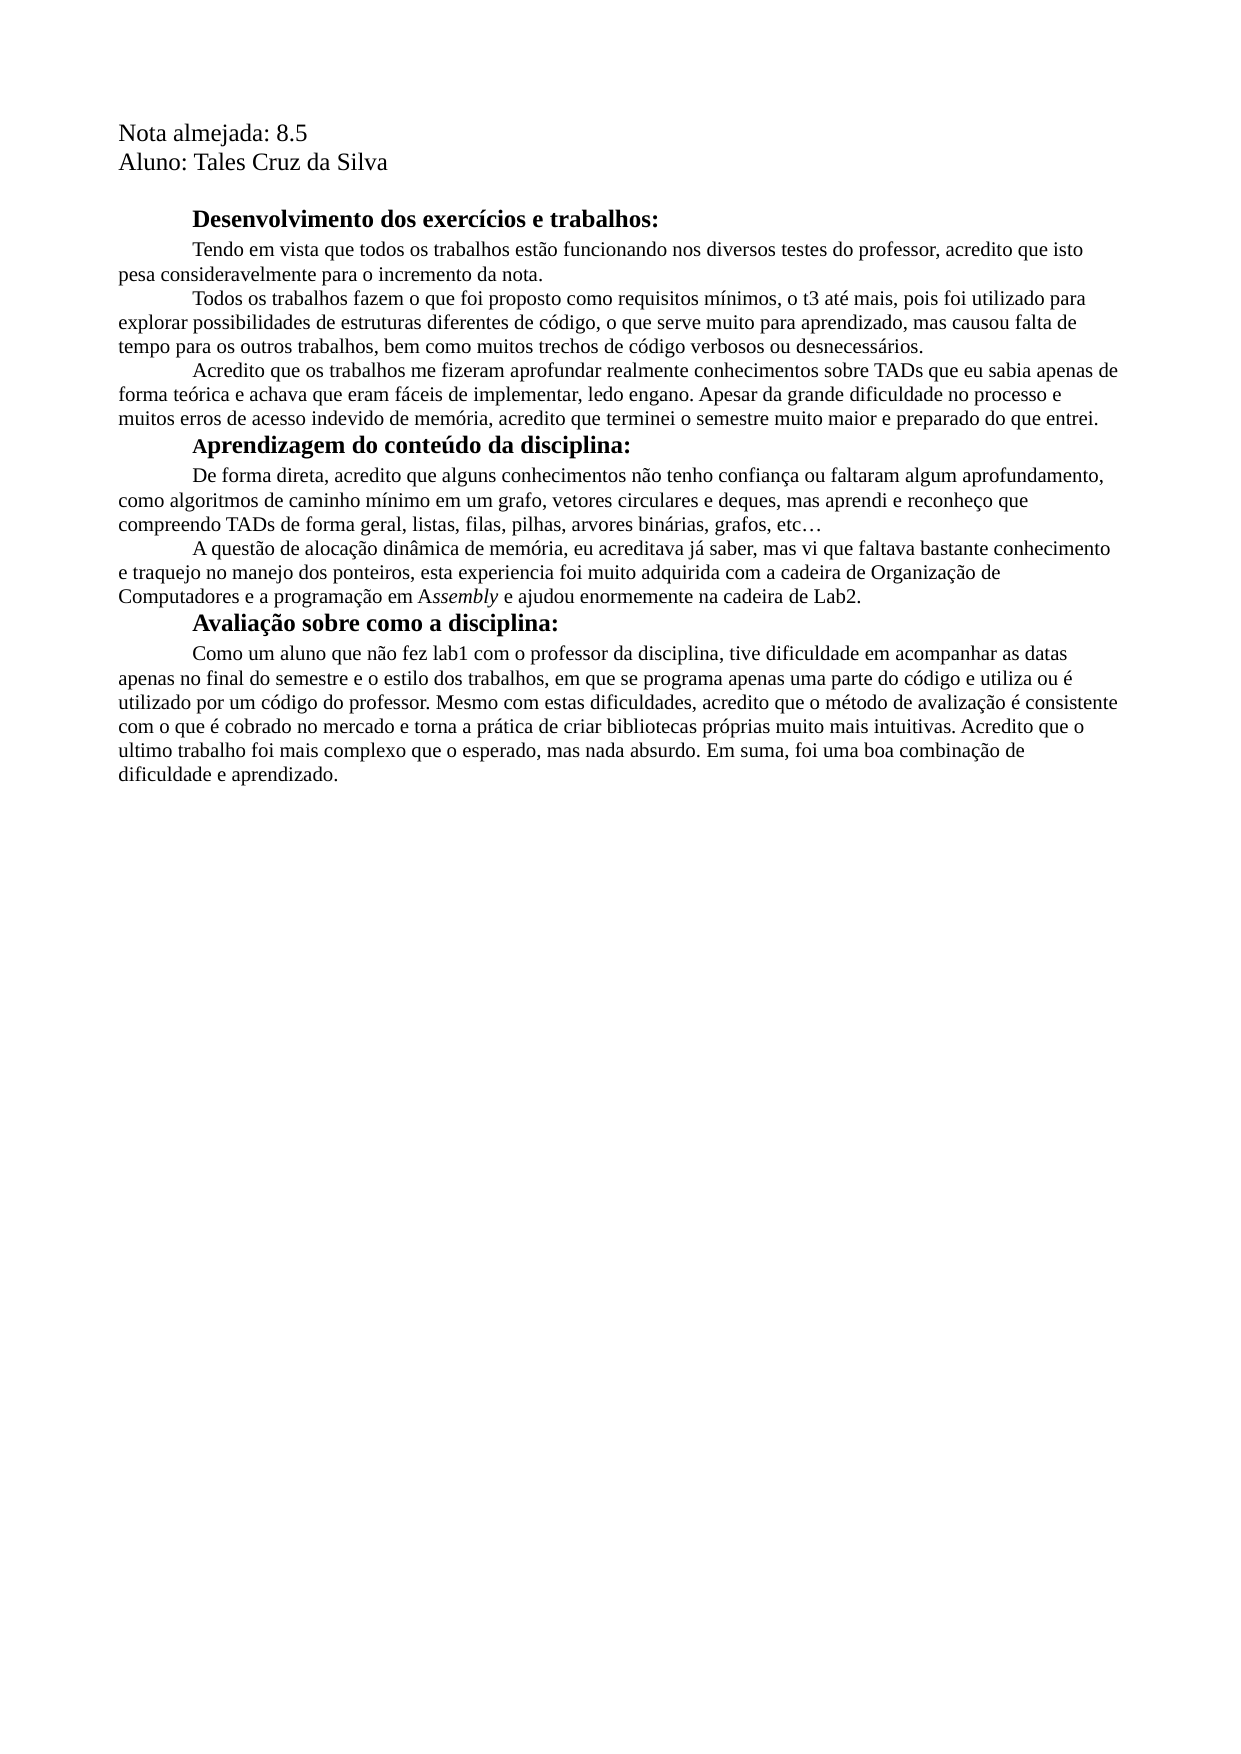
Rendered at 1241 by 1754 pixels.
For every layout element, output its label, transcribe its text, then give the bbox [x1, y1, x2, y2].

text Aprendizagem do conteúdo da disciplina: [118, 430, 1122, 459]
text Desenvolvimento dos exercícios e trabalhos: [118, 204, 1122, 233]
text Todos os trabalhos fazem o que foi proposto como requisitos mínimos, o t3 até mais, pois foi utilizado para explorar possibilidades de estruturas diferentes de código, o que serve muito para aprendizado, mas causou falta de tempo para os outros trabalhos, bem como muitos trechos de código verbosos ou desnecessários. [118, 286, 1122, 358]
text Como um aluno que não fez lab1 com o professor da disciplina, tive dificuldade em acompanhar as datas apenas no final do semestre e o estilo dos trabalhos, em que se programa apenas uma parte do código e utiliza ou é utilizado por um código do professor. Mesmo com estas dificuldades, acredito que o método de avalização é consistente com o que é cobrado no mercado e torna a prática de criar bibliotecas próprias muito mais intuitivas. Acredito que o ultimo trabalho foi mais complexo que o esperado, mas nada absurdo. Em suma, foi uma boa combinação de dificuldade e aprendizado. [118, 637, 1122, 786]
text A questão de alocação dinâmica de memória, eu acreditava já saber, mas vi que faltava bastante conhecimento e traquejo no manejo dos ponteiros, esta experiencia foi muito adquirida com a cadeira de Organização de Computadores e a programação em Assembly e ajudou enormemente na cadeira de Lab2. [118, 536, 1122, 608]
text De forma direta, acredito que alguns conhecimentos não tenho confiança ou faltaram algum aprofundamento, como algoritmos de caminho mínimo em um grafo, vetores circulares e deques, mas aprendi e reconheço que compreendo TADs de forma geral, listas, filas, pilhas, arvores binárias, grafos, etc… [118, 459, 1122, 536]
text Aluno: Tales Cruz da Silva [118, 147, 1122, 176]
text Avaliação sobre como a disciplina: [118, 608, 1122, 637]
text Nota almejada: 8.5 [118, 118, 1122, 147]
text Acredito que os trabalhos me fizeram aprofundar realmente conhecimentos sobre TADs que eu sabia apenas de forma teórica e achava que eram fáceis de implementar, ledo engano. Apesar da grande dificuldade no processo e muitos erros de acesso indevido de memória, acredito que terminei o semestre muito maior e preparado do que entrei. [118, 358, 1122, 430]
text Tendo em vista que todos os trabalhos estão funcionando nos diversos testes do professor, acredito que isto pesa consideravelmente para o incremento da nota. [118, 233, 1122, 286]
